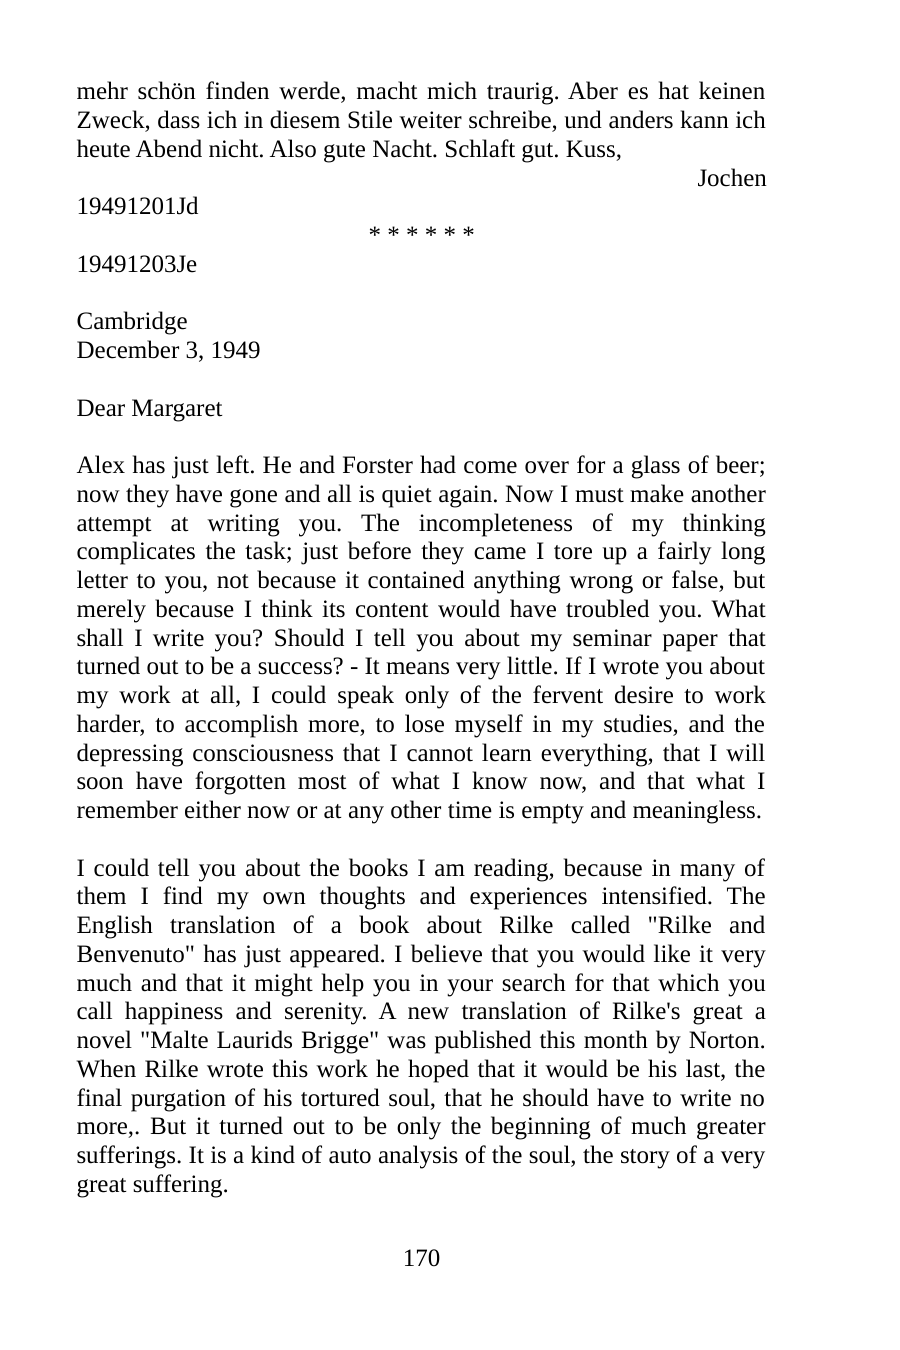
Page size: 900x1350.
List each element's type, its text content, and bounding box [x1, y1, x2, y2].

text Jochen [76, 163, 766, 191]
text Cambridge [76, 306, 766, 335]
text * * * * * * [76, 220, 766, 249]
text mehr schön finden werde, macht mich traurig. Aber es hat keinen Zweck, dass ich in diesem Stile weiter schreibe, und anders kann ich heute Abend nicht. Also gute Nacht. Schlaft gut. Kuss, [76, 76, 766, 163]
text I could tell you about the books I am reading, because in many of them I find my own thoughts and experiences intensified. The English translation of a book about Rilke called "Rilke and Benvenuto" has just appeared. I believe that you would like it very much and that it might help you in your search for that which you call happiness and serenity. A new translation of Rilke's great a novel "Malte Laurids Brigge" was published this month by Norton. When Rilke wrote this work he hoped that it would be his last, the final purgation of his tortured soul, that he should have to write no more,. But it turned out to be only the beginning of much greater sufferings. It is a kind of auto analysis of the soul, the story of a very great suffering. [76, 853, 766, 1198]
text Alex has just left. He and Forster had come over for a glass of beer; now they have gone and all is quiet again. Now I must make another attempt at writing you. The incompleteness of my thinking complicates the task; just before they came I tore up a fairly long letter to you, not because it contained anything wrong or false, but merely because I think its content would have troubled you. What shall I write you? Should I tell you about my seminar paper that turned out to be a success? - It means very little. If I wrote you about my work at all, I could speak only of the fervent desire to work harder, to accomplish more, to lose myself in my studies, and the depressing consciousness that I cannot learn everything, that I will soon have forgotten most of what I know now, and that what I remember either now or at any other time is empty and meaningless. [76, 450, 766, 824]
text 19491201Jd [76, 191, 766, 220]
text Dear Margaret [76, 393, 766, 421]
text 19491203Je [76, 249, 766, 278]
text December 3, 1949 [76, 335, 766, 364]
